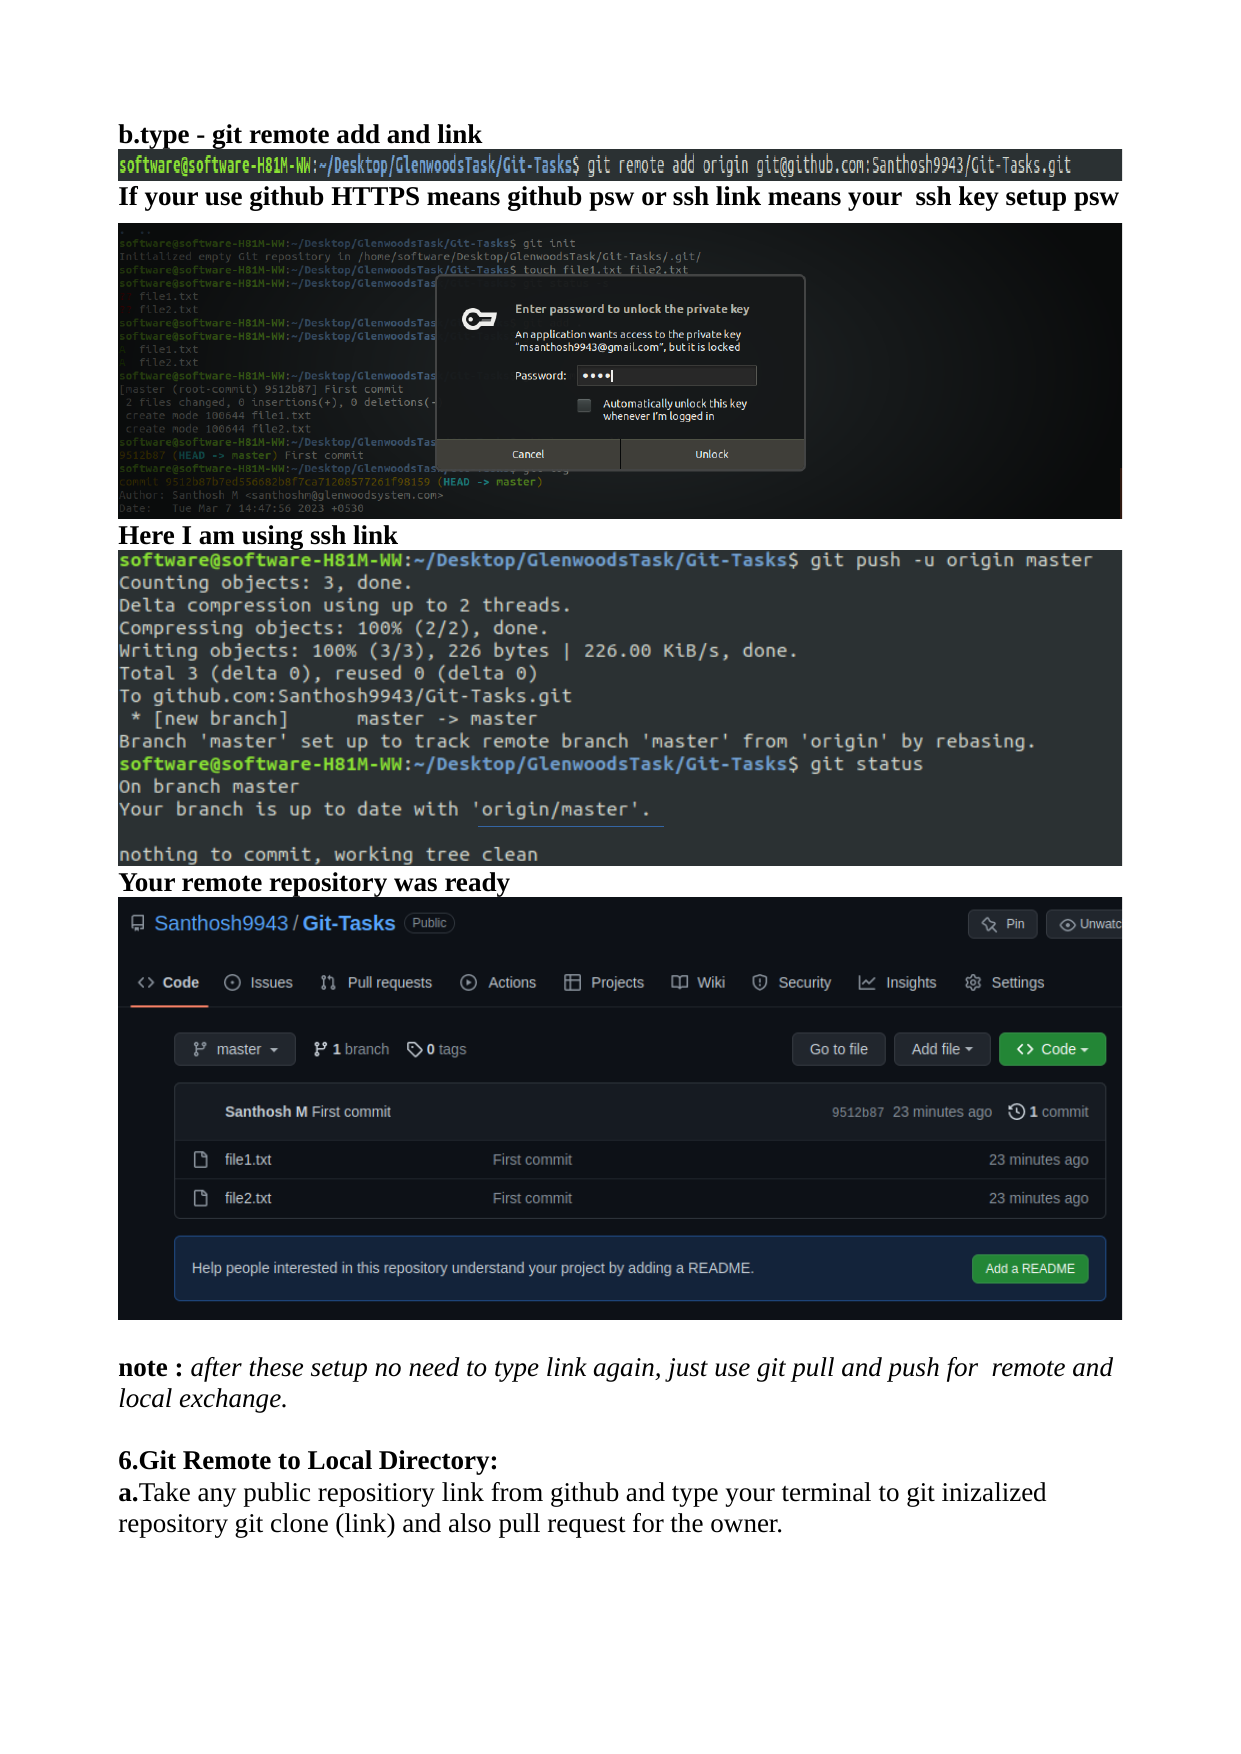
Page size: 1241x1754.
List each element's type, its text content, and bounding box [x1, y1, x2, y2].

text [118, 211, 1122, 223]
picture [118, 149, 1123, 181]
text If your use github HTTPS means github psw or ssh link means your ssh key setup psw [118, 181, 1122, 211]
picture [118, 897, 1123, 1320]
text note : after these setup no need to type link again, just use git pull and push for remote and local exchange. [118, 1351, 1122, 1413]
text b.type - git remote add and link [118, 118, 1122, 149]
text a.Take any public repositiory link from github and type your terminal to git inizalized repository git clone (link) and also pull request for the owner. [118, 1476, 1122, 1538]
text Your remote repository was ready [118, 866, 1122, 897]
text 6.Git Remote to Local Directory: [118, 1444, 1122, 1476]
text Here I am using ssh link [118, 519, 1122, 550]
picture [118, 223, 1123, 519]
picture [118, 550, 1123, 866]
